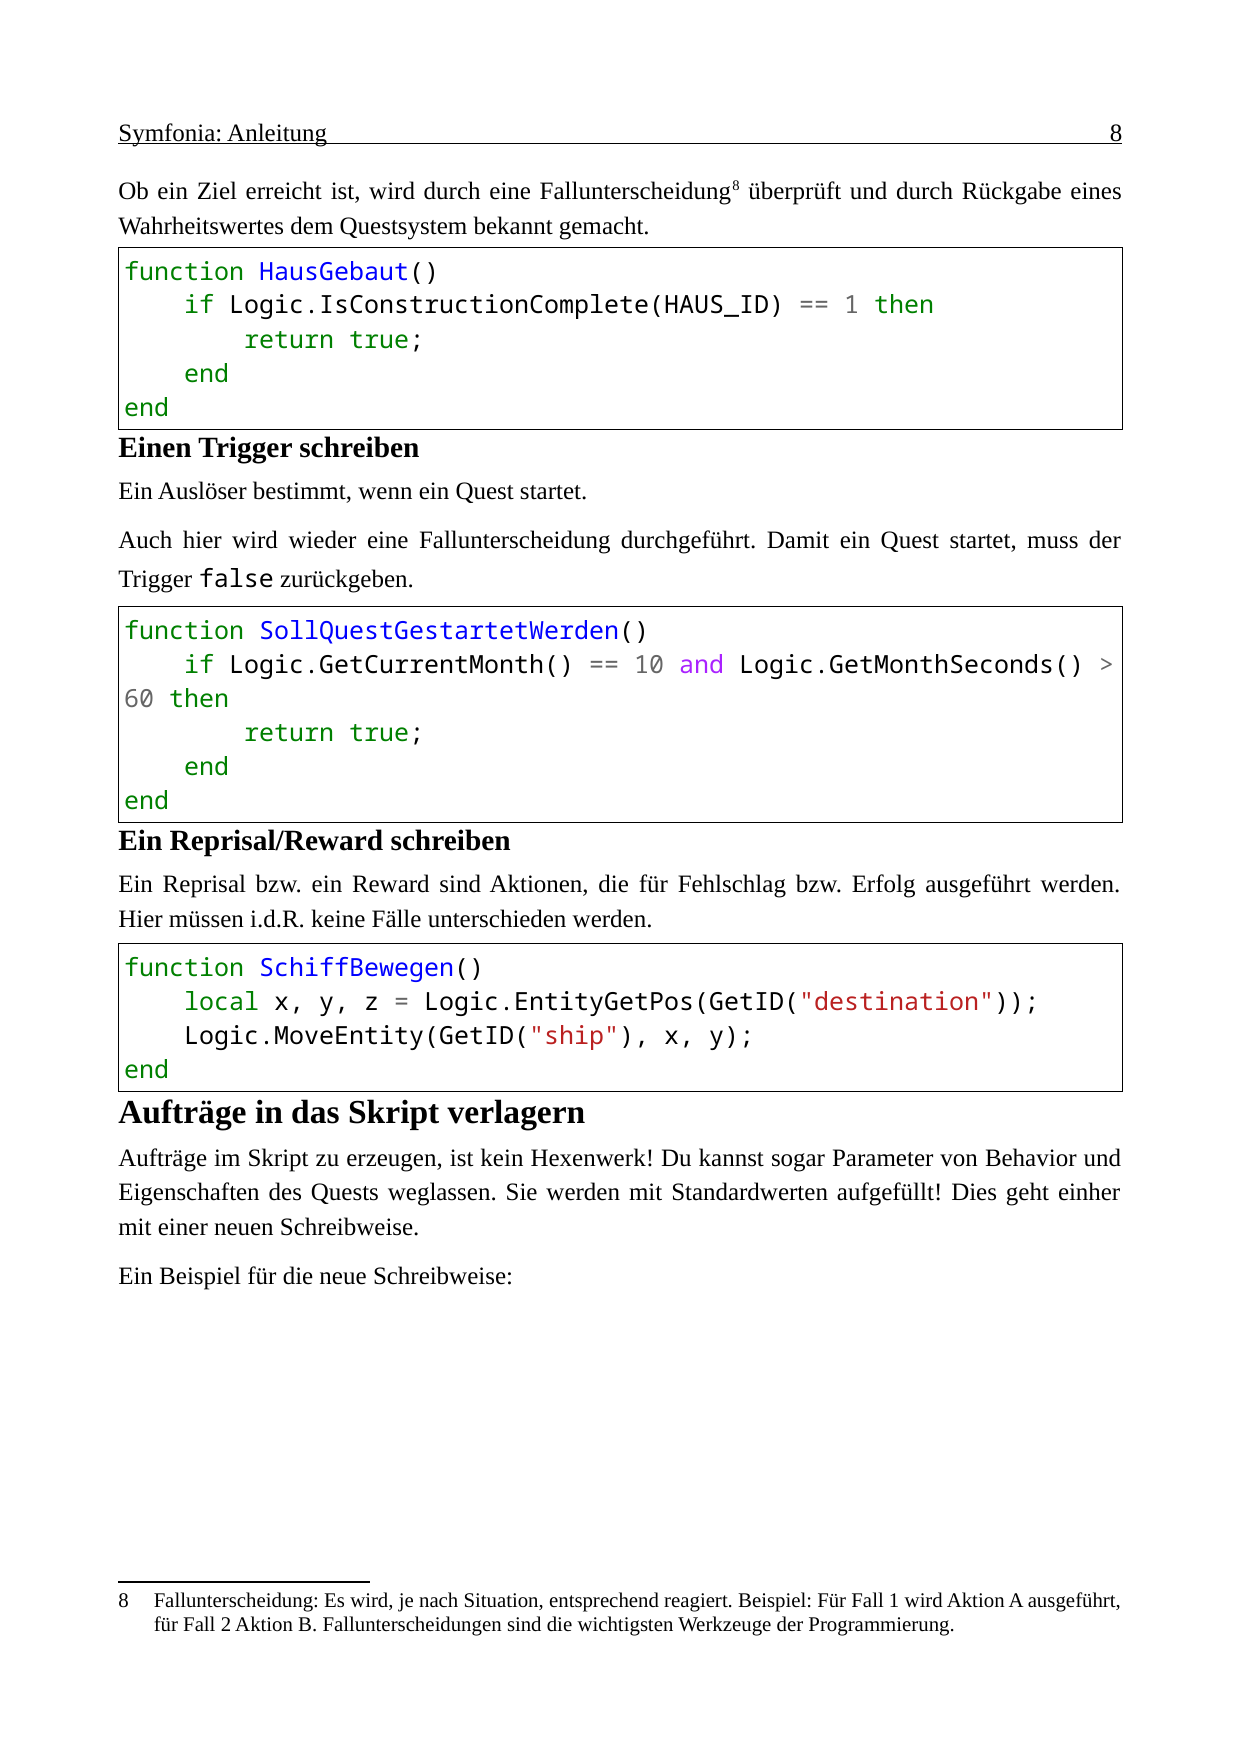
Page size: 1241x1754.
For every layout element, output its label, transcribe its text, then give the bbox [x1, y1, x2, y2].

subtitle Einen Trigger schreiben [118, 430, 1122, 463]
text Ein Auslöser bestimmt, wenn ein Quest startet. [118, 476, 1122, 505]
text Ob ein Ziel erreicht ist, wird durch eine Fallunterscheidung überprüft und durch Rückgabe eines Wahrheitswertes dem Questsystem bekannt gemacht. [118, 176, 1122, 239]
subtitle Ein Reprisal/Reward schreiben [118, 823, 1122, 857]
text Ein Beispiel für die neue Schreibweise: [118, 1261, 1122, 1290]
text Ein Reprisal bzw. ein Reward sind Aktionen, die für Fehlschlag bzw. Erfolg ausgeführt werden. Hier müssen i.d.R. keine Fälle unterschieden werden. [118, 869, 1122, 932]
text Auch hier wird wieder eine Fallunterscheidung durchgeführt. Damit ein Quest startet, muss der Trigger false zurückgeben. [118, 525, 1122, 594]
subtitle Aufträge in das Skript verlagern [118, 1092, 1122, 1130]
text Aufträge im Skript zu erzeugen, ist kein Hexenwerk! Du kannst sogar Parameter von Behavior und Eigenschaften des Quests weglassen. Sie werden mit Standardwerten aufgefüllt! Dies geht einher mit einer neuen Schreibweise. [118, 1143, 1122, 1241]
text Fallunterscheidung: Es wird, je nach Situation, entsprechend reagiert. Beispiel: Für Fall 1 wird Aktion A ausgeführt, für Fall 2 Aktion B. Fallunterscheidungen sind die wichtigsten Werkzeuge der Programmierung. [118, 1588, 1122, 1636]
